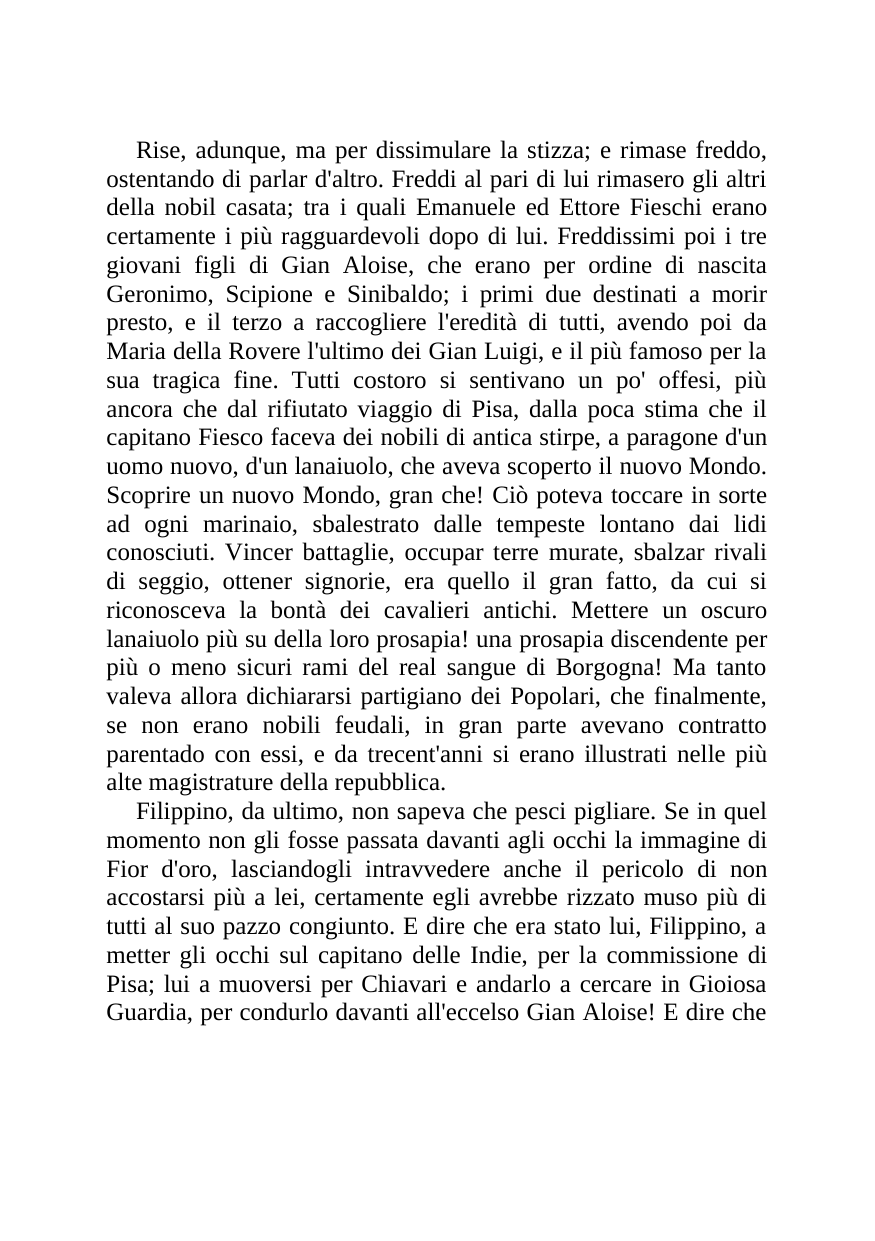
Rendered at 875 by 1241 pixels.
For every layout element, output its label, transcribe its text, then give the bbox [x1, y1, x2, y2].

text Rise, adunque, ma per dissimulare la stizza; e rimase freddo, ostentando di parlar d'altro. Freddi al pari di lui rimasero gli altri della nobil casata; tra i quali Emanuele ed Ettore Fieschi erano certamente i più ragguardevoli dopo di lui. Freddissimi poi i tre giovani figli di Gian Aloise, che erano per ordine di nascita Geronimo, Scipione e Sinibaldo; i primi due destinati a morir presto, e il terzo a raccogliere l'eredità di tutti, avendo poi da Maria della Rovere l'ultimo dei Gian Luigi, e il più famoso per la sua tragica fine. Tutti costoro si sentivano un po' offesi, più ancora che dal rifiutato viaggio di Pisa, dalla poca stima che il capitano Fiesco faceva dei nobili di antica stirpe, a paragone d'un uomo nuovo, d'un lanaiuolo, che aveva scoperto il nuovo Mondo. Scoprire un nuovo Mondo, gran che! Ciò poteva toccare in sorte ad ogni marinaio, sbalestrato dalle tempeste lontano dai lidi conosciuti. Vincer battaglie, occupar terre murate, sbalzar rivali di seggio, ottener signorie, era quello il gran fatto, da cui si riconosceva la bontà dei cavalieri antichi. Mettere un oscuro lanaiuolo più su della loro prosapia! una prosapia discendente per più o meno sicuri rami del real sangue di Borgogna! Ma tanto valeva allora dichiararsi partigiano dei Popolari, che finalmente, se non erano nobili feudali, in gran parte avevano contratto parentado con essi, e da trecent'anni si erano illustrati nelle più alte magistrature della repubblica. [106, 135, 768, 796]
text Filippino, da ultimo, non sapeva che pesci pigliare. Se in quel momento non gli fosse passata davanti agli occhi la immagine di Fior d'oro, lasciandogli intravvedere anche il pericolo di non accostarsi più a lei, certamente egli avrebbe rizzato muso più di tutti al suo pazzo congiunto. E dire che era stato lui, Filippino, a metter gli occhi sul capitano delle Indie, per la commissione di Pisa; lui a muoversi per Chiavari e andarlo a cercare in Gioiosa Guardia, per condurlo davanti all'eccelso Gian Aloise! E dire che [106, 796, 768, 1026]
